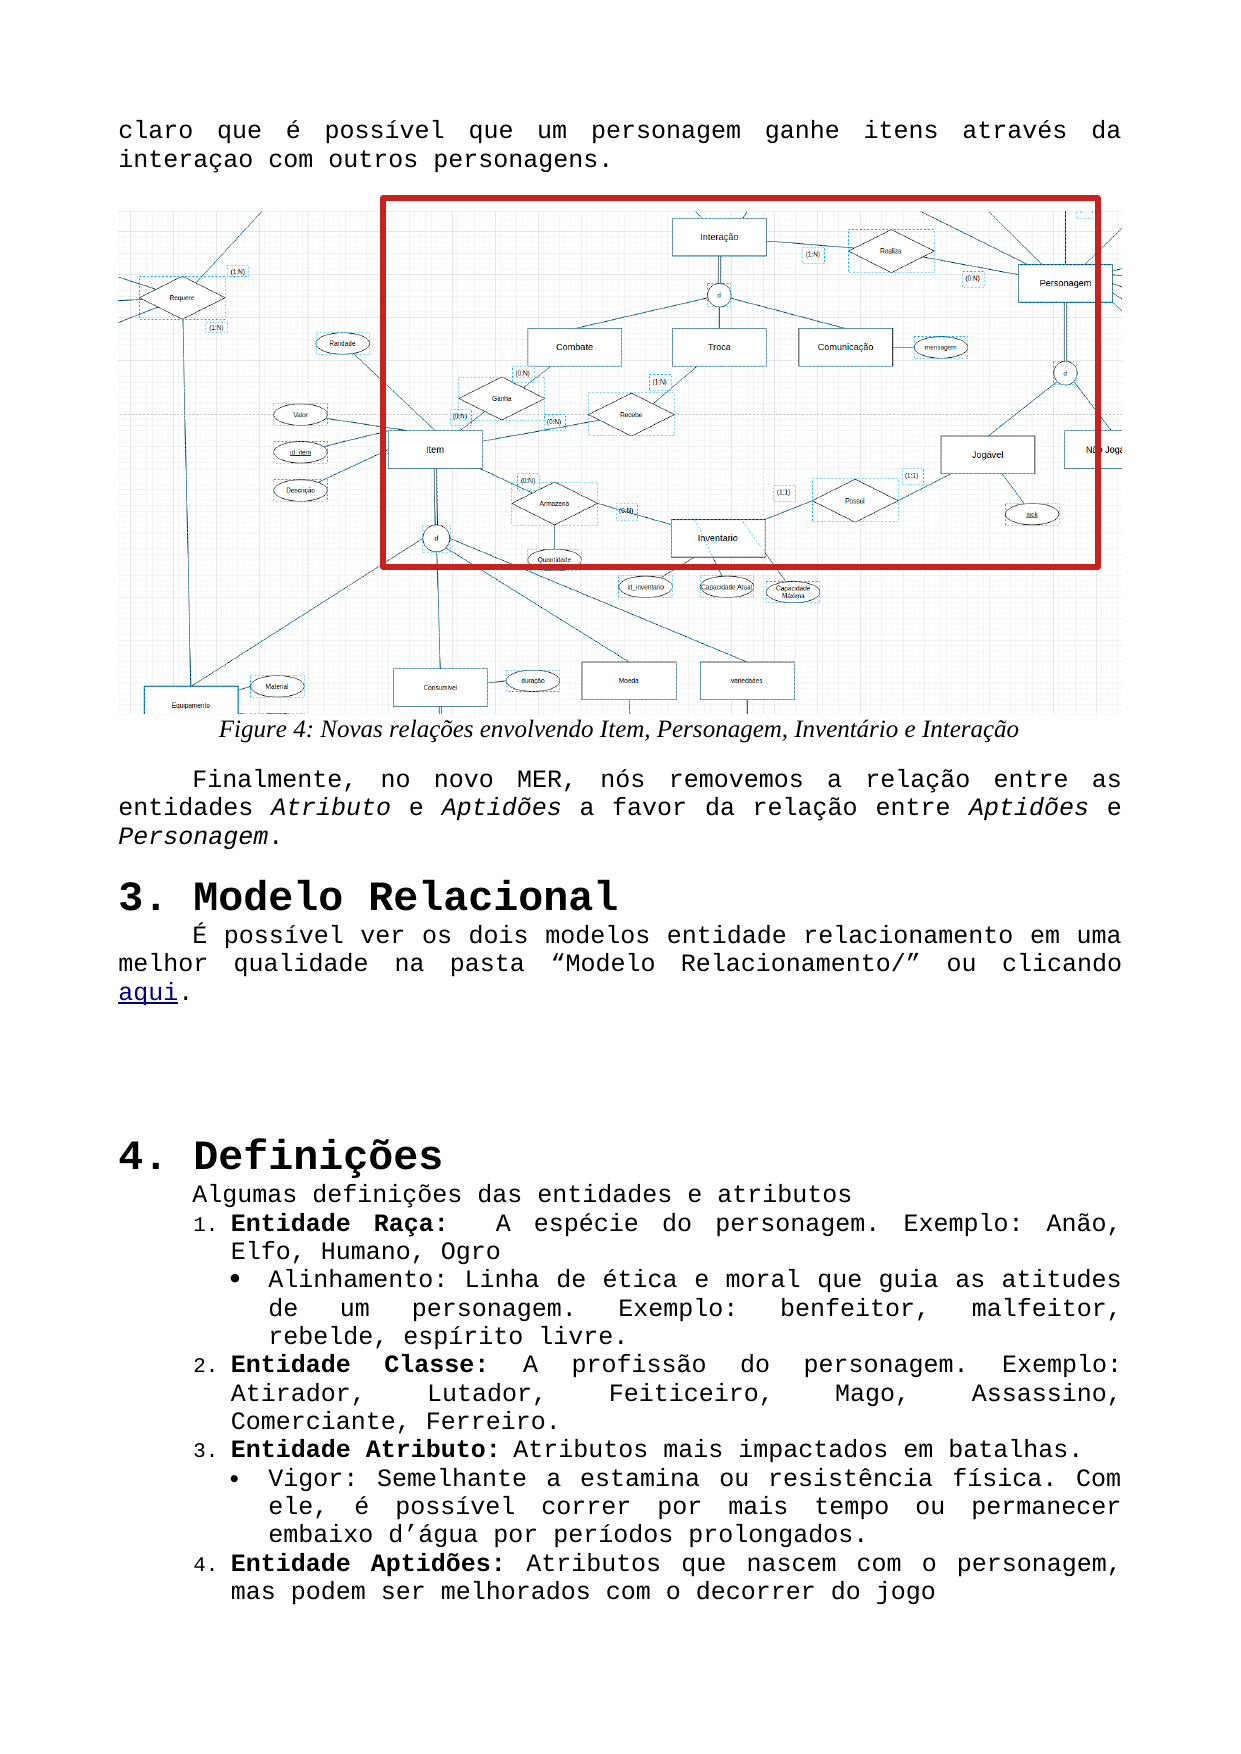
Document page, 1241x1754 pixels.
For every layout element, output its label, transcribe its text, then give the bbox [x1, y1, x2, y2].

list Entidade Classe: A profissão do personagem. Exemplo: Atirador, Lutador, Feiticeiro, Mago, Assassino, Comerciante, Ferreiro. [193, 1352, 1122, 1437]
list Alinhamento: Linha de ética e moral que guia as atitudes de um personagem. Exemplo: benfeitor, malfeitor, rebelde, espírito livre. [231, 1267, 1122, 1352]
list Entidade Atributo: Atributos mais impactados em batalhas. [193, 1437, 1122, 1465]
list Entidade Aptidões: Atributos que nascem com o personagem, mas podem ser melhorados com o decorrer do jogo [193, 1550, 1122, 1607]
text 4. Definições [118, 1135, 1122, 1182]
text 3. Modelo Relacional [118, 875, 1122, 922]
picture [386, 211, 1095, 564]
list Entidade Raça: A espécie do personagem. Exemplo: Anão, Elfo, Humano, Ogro [193, 1210, 1122, 1267]
text Figure 4: Novas relações envolvendo Item, Personagem, Inventário e Interação [118, 715, 1122, 743]
text É possível ver os dois modelos entidade relacionamento em uma melhor qualidade na pasta “Modelo Relacionamento/” ou clicando aqui. [118, 922, 1122, 1007]
text Algumas definições das entidades e atributos [118, 1182, 1122, 1210]
picture [118, 211, 1123, 715]
text Finalmente, no novo MER, nós removemos a relação entre as entidades Atributo e Aptidões a favor da relação entre Aptidões e Personagem. [118, 767, 1122, 852]
text claro que é possível que um personagem ganhe itens através da interaçao com outros personagens. [118, 118, 1122, 175]
list Vigor: Semelhante a estamina ou resistência física. Com ele, é possível correr por mais tempo ou permanecer embaixo d’água por períodos prolongados. [231, 1465, 1122, 1550]
